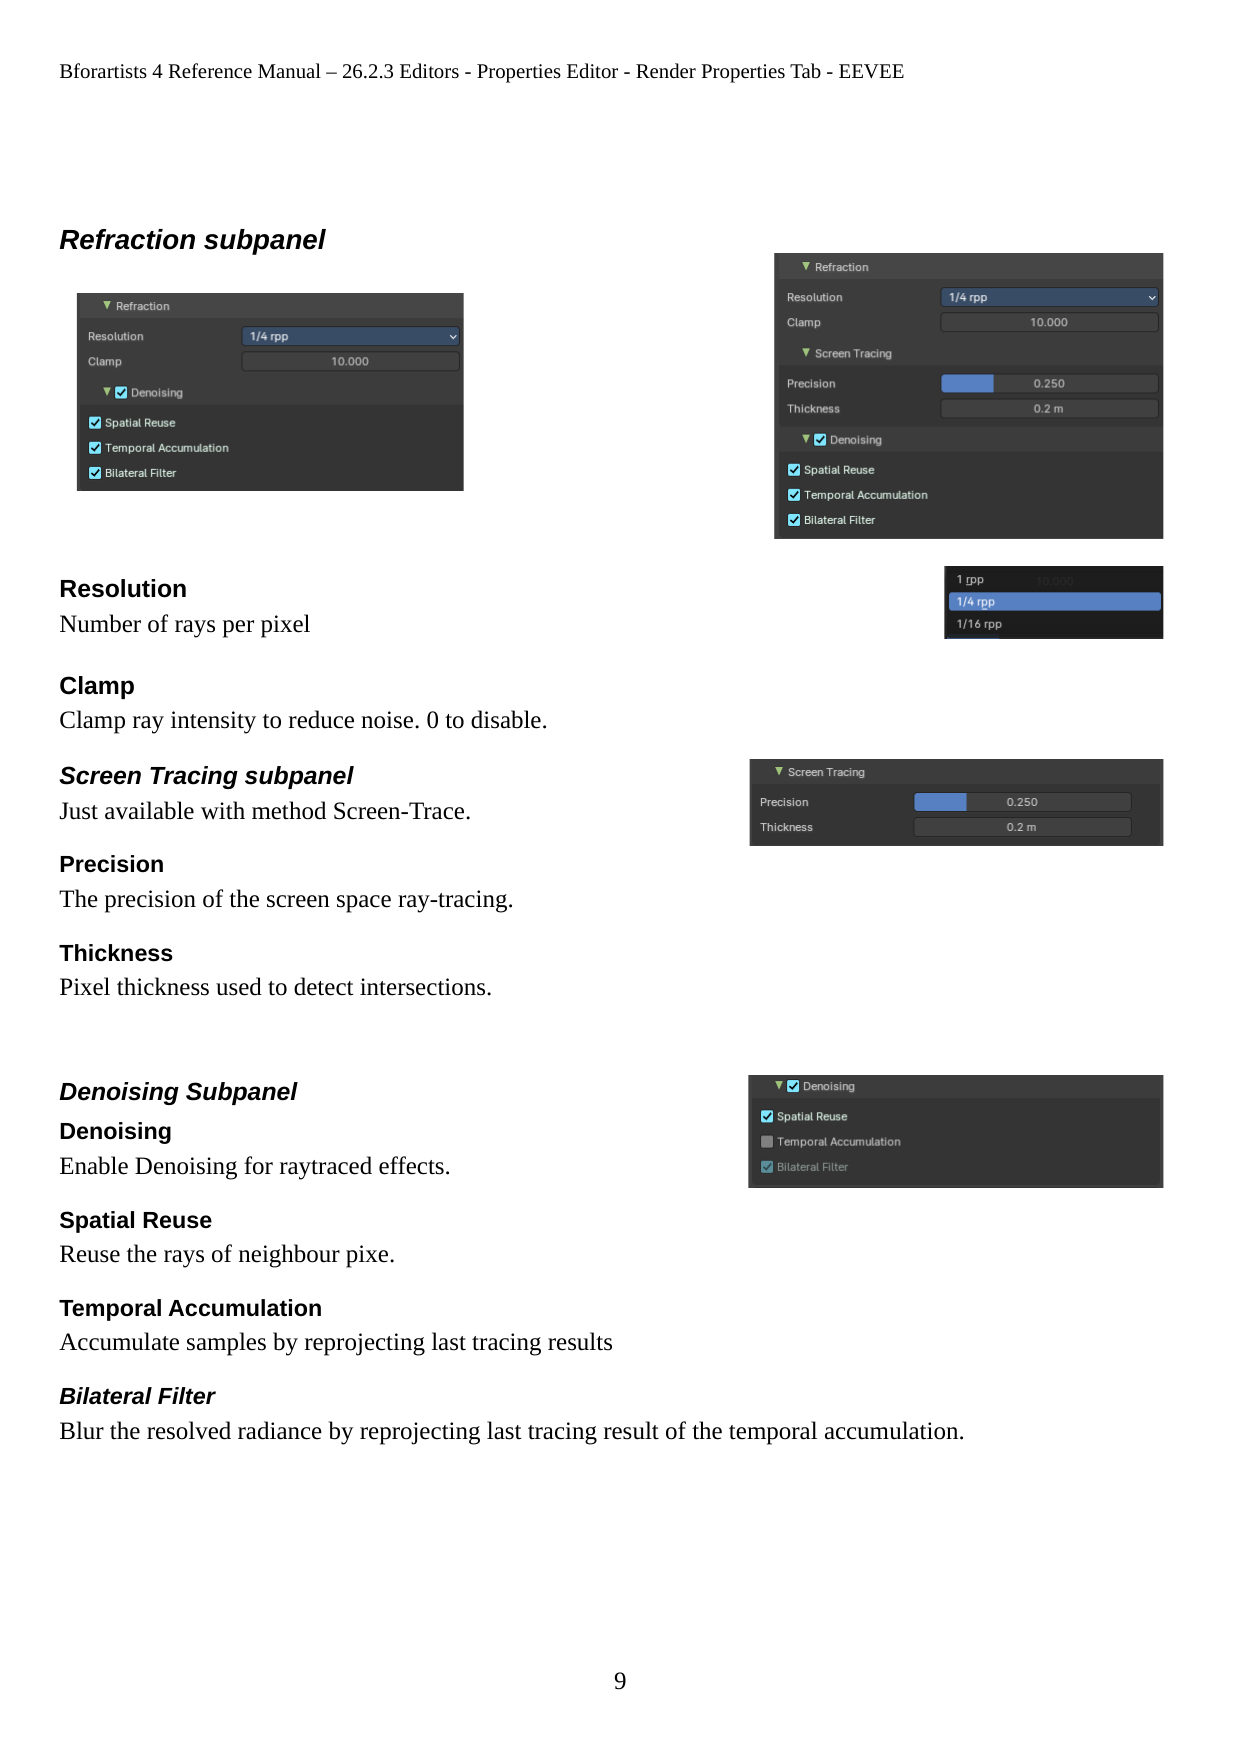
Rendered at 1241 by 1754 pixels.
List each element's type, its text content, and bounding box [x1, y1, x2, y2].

subtitle [1164, 574, 1181, 603]
subtitle [1164, 761, 1181, 789]
subtitle Spatial Reuse [59, 1206, 1181, 1233]
text The precision of the screen space ray-tracing. [59, 884, 1181, 913]
text [1164, 609, 1181, 638]
subtitle Clamp [59, 671, 1181, 699]
text Just available with method Screen-Trace. [59, 796, 749, 824]
picture [749, 759, 1164, 846]
subtitle Screen Tracing subpanel [59, 761, 749, 789]
text Pixel thickness used to detect intersections. [59, 972, 1181, 1001]
text Number of rays per pixel [59, 609, 944, 638]
text Reuse the rays of neighbour pixe. [59, 1239, 1181, 1268]
picture [774, 253, 1164, 539]
subtitle Denoising Subpanel [59, 1077, 748, 1105]
picture [76, 293, 464, 491]
subtitle Denoising [59, 1118, 748, 1144]
subtitle Thickness [59, 939, 1181, 966]
subtitle [1164, 1077, 1181, 1105]
subtitle Bilateral Filter [59, 1383, 1181, 1409]
subtitle Resolution [59, 574, 944, 603]
text Clamp ray intensity to reduce noise. 0 to disable. [59, 706, 1181, 734]
text Enable Denoising for raytraced effects. [59, 1151, 748, 1179]
text Accumulate samples by reprojecting last tracing results [59, 1327, 1181, 1356]
subtitle Precision [59, 851, 1181, 878]
subtitle Temporal Accumulation [59, 1294, 1181, 1321]
text Blur the resolved radiance by reprojecting last tracing result of the temporal accumulation. [59, 1416, 1181, 1444]
subtitle [1164, 1118, 1181, 1144]
picture [944, 566, 1164, 639]
picture [748, 1075, 1164, 1188]
subtitle Refraction subpanel [59, 223, 1181, 255]
